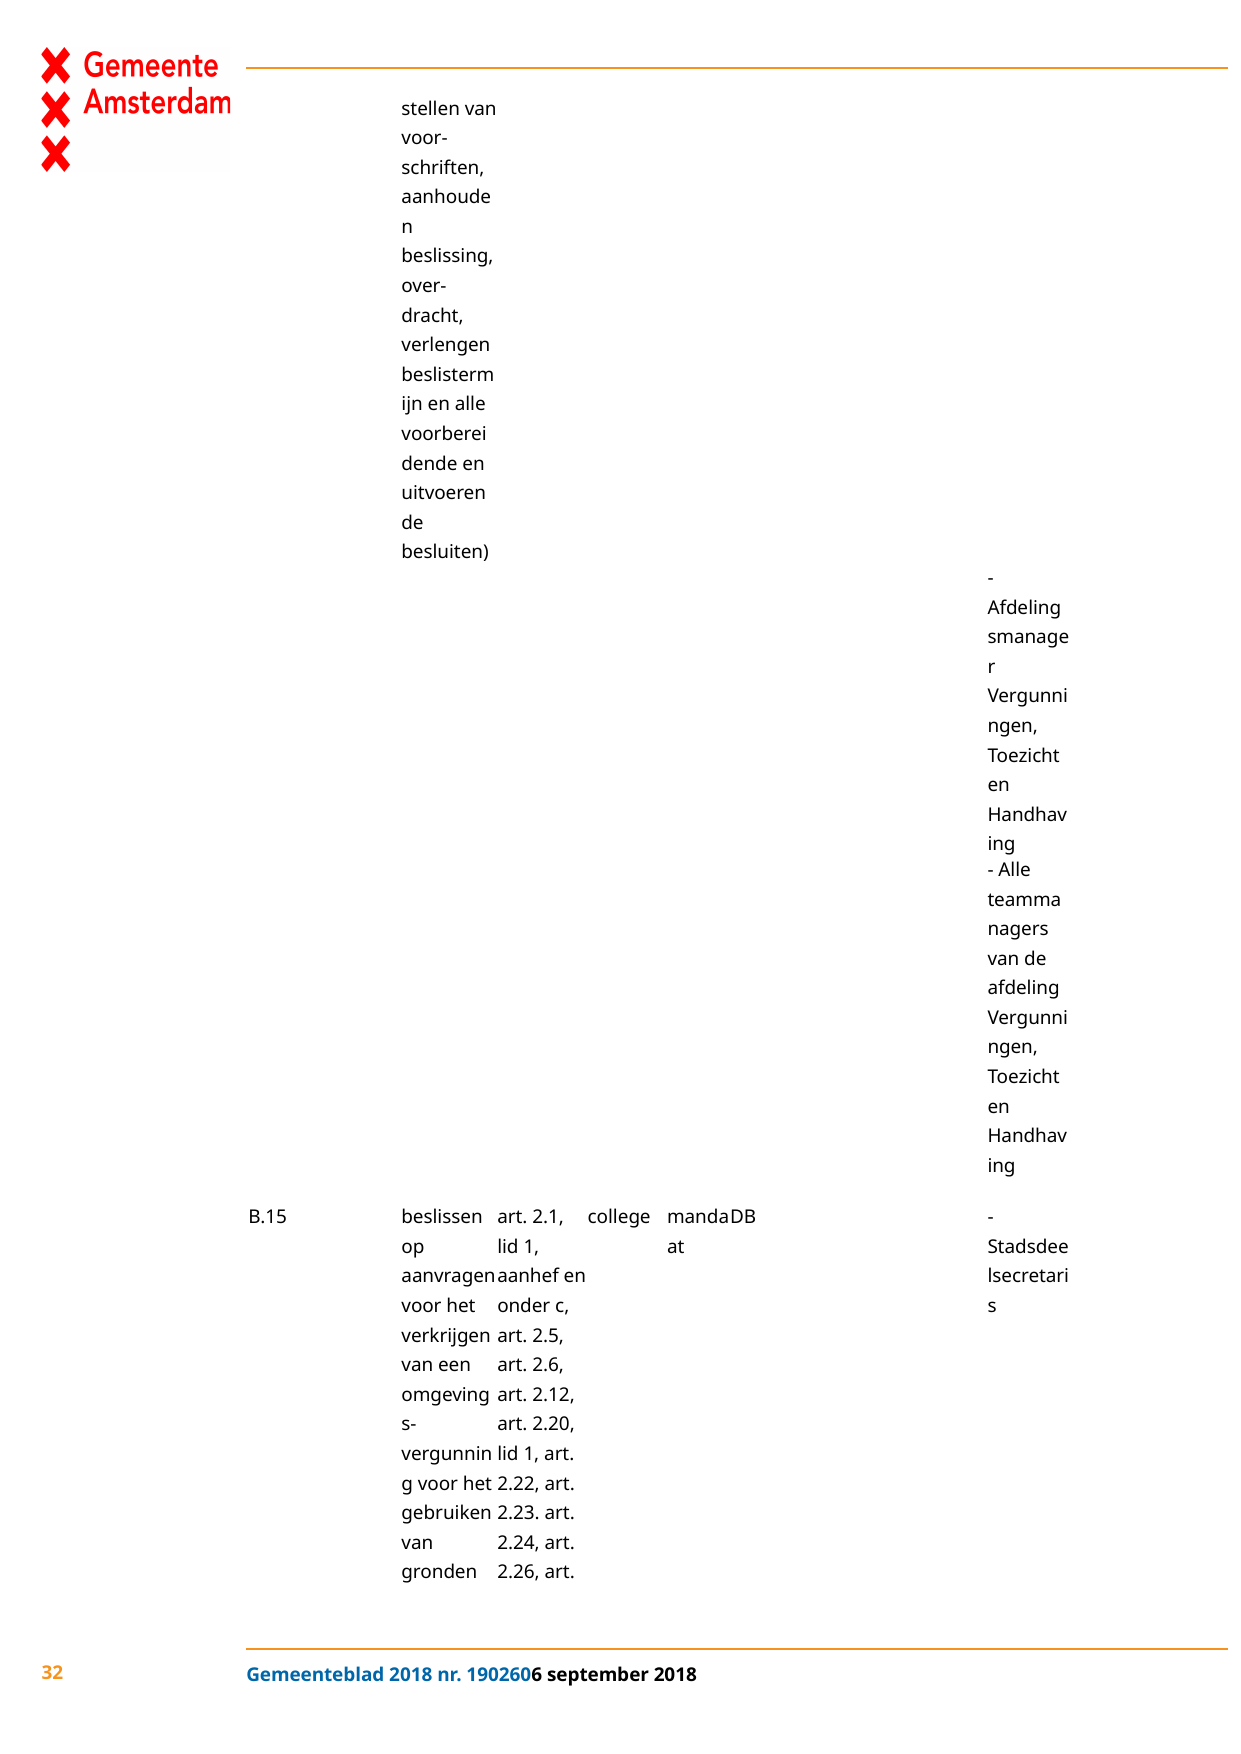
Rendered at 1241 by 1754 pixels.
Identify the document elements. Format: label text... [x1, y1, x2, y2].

table_cell [497, 1178, 587, 1203]
table_cell [248, 856, 311, 1178]
table_cell [878, 1178, 987, 1203]
table_cell [878, 95, 987, 564]
table_cell [311, 1204, 401, 1584]
table_cell [730, 95, 878, 564]
table_cell [311, 1178, 401, 1203]
table_cell [248, 1178, 311, 1203]
table_cell [588, 1178, 667, 1203]
table_cell [401, 564, 497, 856]
table_cell [667, 1178, 730, 1203]
table_cell [401, 1178, 497, 1203]
table_cell art. 2.1, lid 1, aanhef en onder c, art. 2.5, art. 2.6, art. 2.12, art. 2.20, lid 1, art. 2.22, art. 2.23. art. 2.24, art. 2.26, art. [497, 1204, 587, 1584]
table_cell [248, 95, 311, 564]
table_cell beslissen op aanvragen voor het verkrijgen van een omgevings-vergunning voor het gebruiken van gronden [401, 1204, 497, 1584]
table_cell [878, 856, 987, 1178]
table_cell [588, 95, 667, 564]
table_cell [730, 1178, 878, 1203]
table_cell [1069, 856, 1152, 1178]
table_cell [987, 95, 1069, 564]
table_cell [497, 564, 587, 856]
table_cell [1069, 95, 1152, 564]
table_cell [311, 564, 401, 856]
table_cell [401, 856, 497, 1178]
table_cell - Afdelingsmanager Vergunningen, Toezicht en Handhaving [987, 564, 1069, 856]
table_cell [311, 856, 401, 1178]
table_cell [311, 95, 401, 564]
table_cell [1069, 564, 1152, 856]
table_cell [248, 564, 311, 856]
table_cell [667, 564, 730, 856]
table_cell [730, 856, 878, 1178]
table_cell [987, 1178, 1069, 1203]
table_cell [588, 856, 667, 1178]
table_cell [1069, 1204, 1152, 1584]
table_cell college [588, 1204, 667, 1584]
table_cell [497, 856, 587, 1178]
table_cell DB [730, 1204, 878, 1584]
table_cell [730, 564, 878, 856]
table_cell B.15 [248, 1204, 311, 1584]
table_cell [1069, 1178, 1152, 1203]
table_cell [588, 564, 667, 856]
table_cell - Stadsdeelsecretaris [987, 1204, 1069, 1584]
table_cell - Alle teammanagers van de afdeling Vergunningen, Toezicht en Handhaving [987, 856, 1069, 1178]
table_cell [878, 1204, 987, 1584]
table_cell mandaat [667, 1204, 730, 1584]
table_cell [878, 564, 987, 856]
picture [41, 47, 231, 172]
table_cell [667, 95, 730, 564]
table_cell [667, 856, 730, 1178]
table_cell stellen van voor-schriften, aanhouden beslissing, over-dracht, verlengen beslistermijn en alle voorbereidende en uitvoerende besluiten) [401, 95, 497, 564]
table_cell [497, 95, 587, 564]
